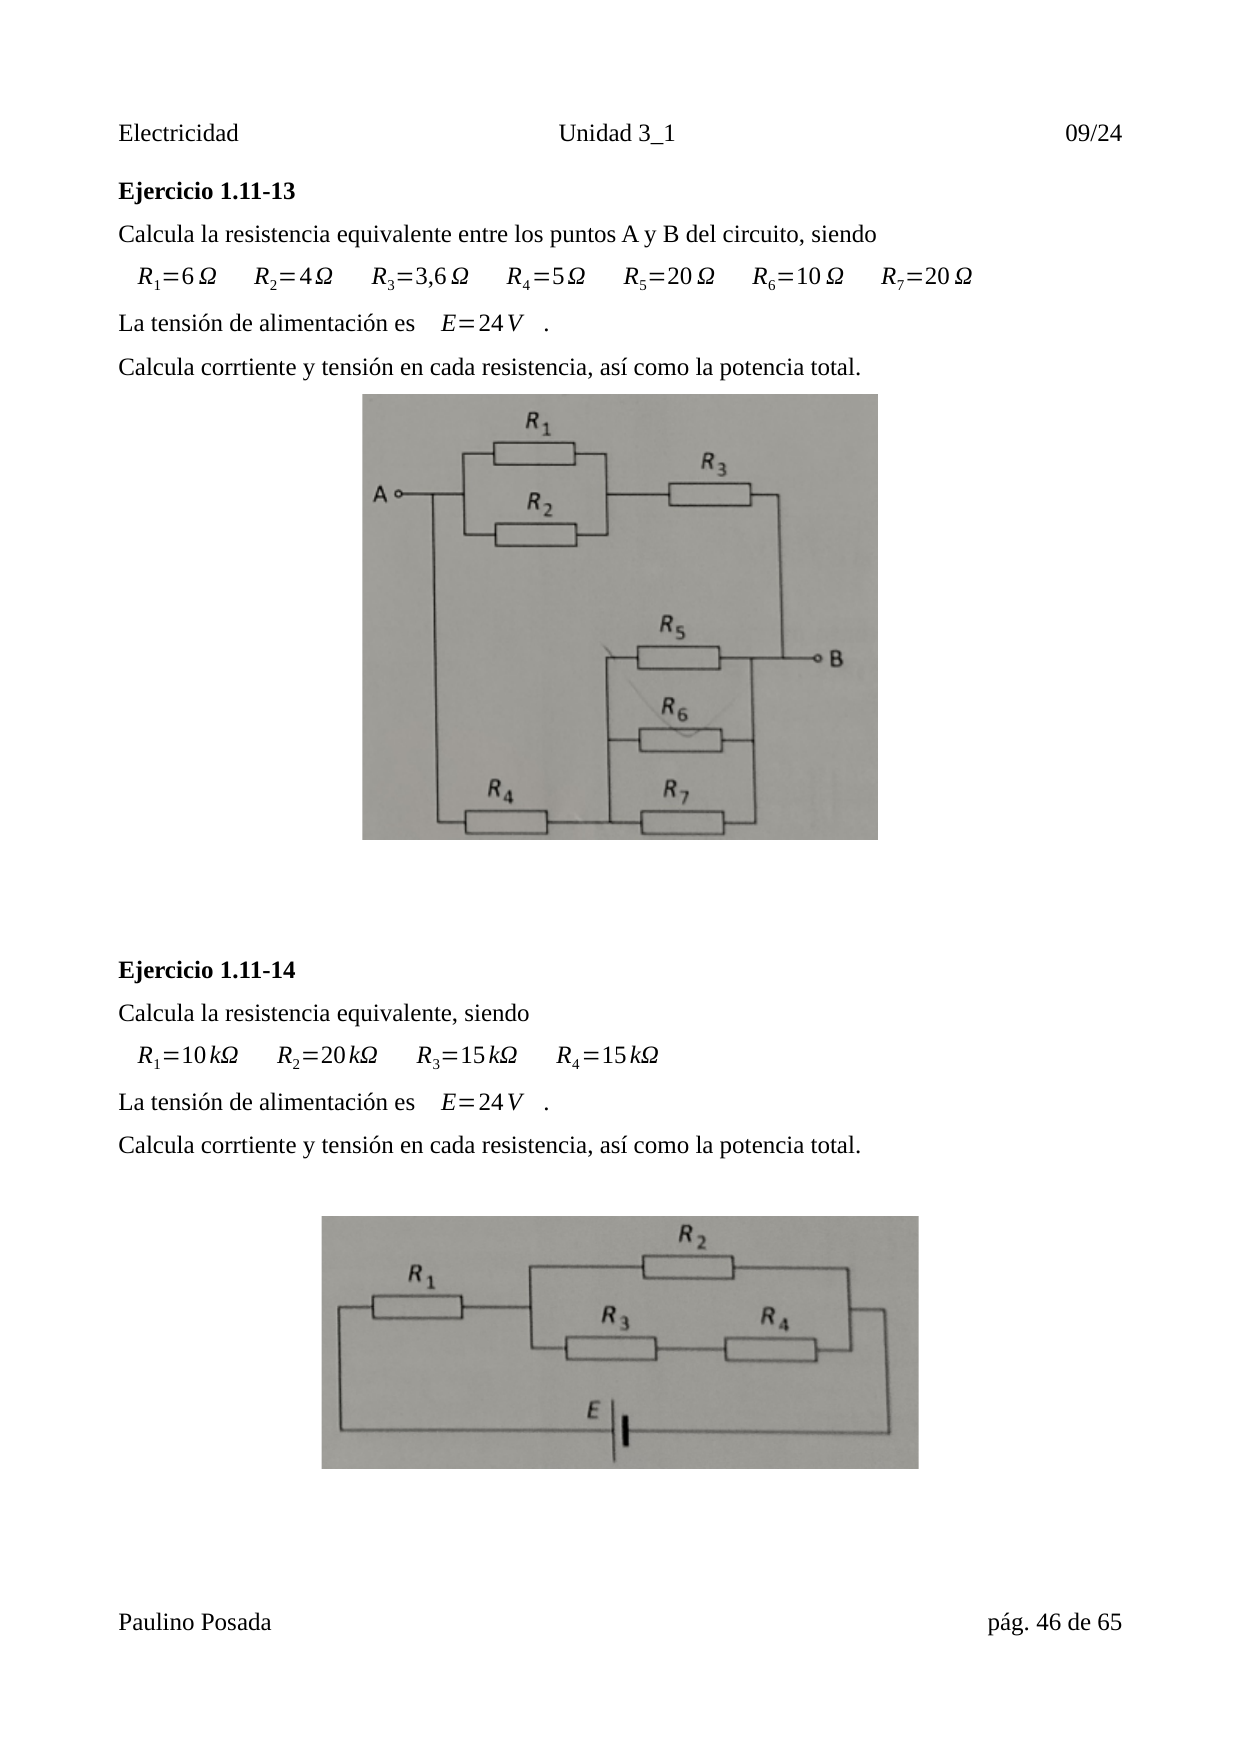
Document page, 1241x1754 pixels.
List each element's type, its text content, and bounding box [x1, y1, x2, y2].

text La tensión de alimentación es . [118, 308, 1122, 337]
picture [362, 394, 878, 840]
text Ejercicio 1.11-14 [118, 955, 1122, 984]
text Ejercicio 1.11-13 [118, 176, 1122, 205]
text Calcula la resistencia equivalente entre los puntos A y B del circuito, siendo [118, 219, 1122, 248]
picture [321, 1216, 919, 1469]
text Calcula la resistencia equivalente, siendo [118, 998, 1122, 1027]
text Calcula corrtiente y tensión en cada resistencia, así como la potencia total. [118, 1131, 1122, 1159]
text Calcula corrtiente y tensión en cada resistencia, así como la potencia total. [118, 352, 1122, 380]
text La tensión de alimentación es . [118, 1087, 1122, 1116]
